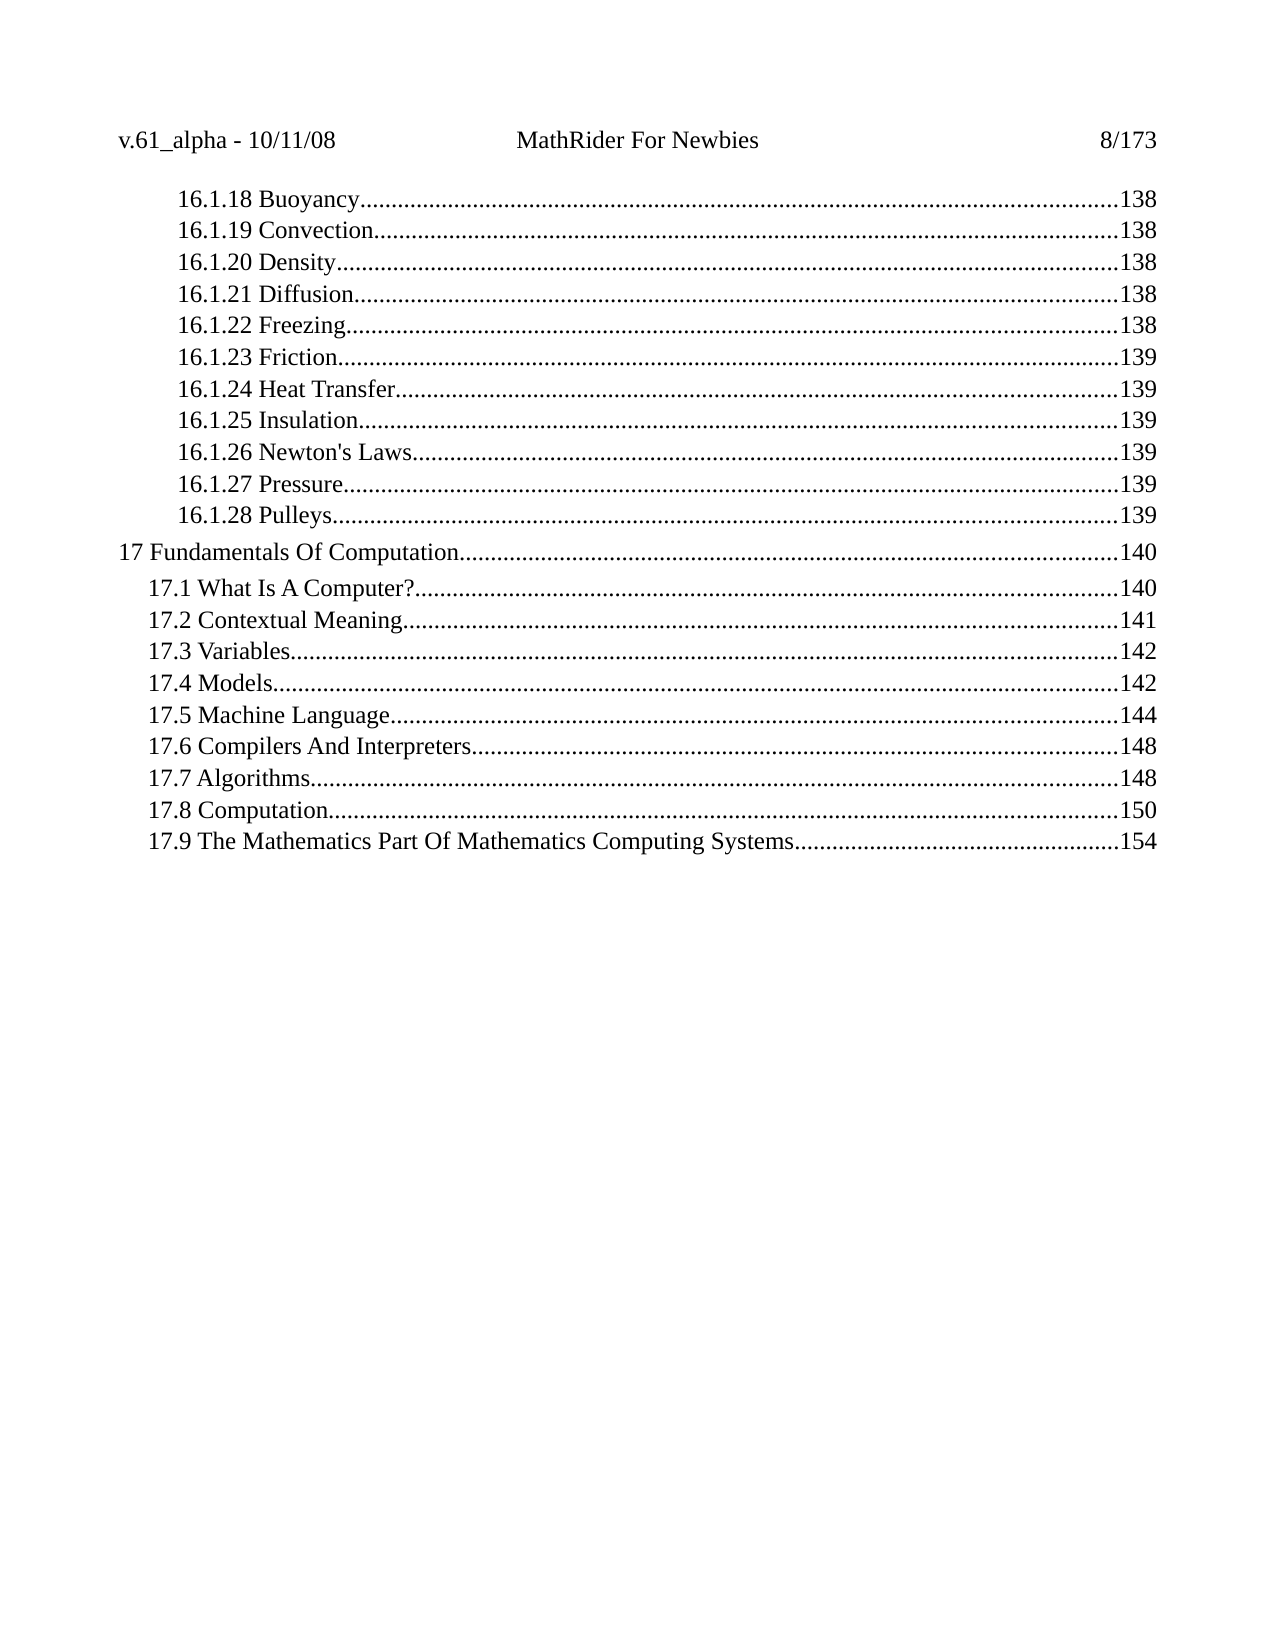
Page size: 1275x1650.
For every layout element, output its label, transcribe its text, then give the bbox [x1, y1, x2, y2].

text 16.1.26 Newton's Laws 139 [177, 437, 1157, 466]
text 17.1 What Is A Computer? 140 [148, 573, 1157, 602]
text 17.9 The Mathematics Part Of Mathematics Computing Systems 154 [148, 826, 1157, 855]
text 16.1.19 Convection 138 [177, 216, 1157, 244]
text 16.1.18 Buoyancy 138 [177, 184, 1157, 213]
text 16.1.21 Diffusion 138 [177, 279, 1157, 308]
text 16.1.24 Heat Transfer 139 [177, 374, 1157, 403]
text 16.1.25 Insulation 139 [177, 406, 1157, 434]
text 17.4 Models 142 [148, 668, 1157, 697]
text 17.8 Computation 150 [148, 795, 1157, 823]
text 17 Fundamentals Of Computation 140 [118, 537, 1157, 566]
text 16.1.27 Pressure 139 [177, 469, 1157, 498]
text 17.2 Contextual Meaning 141 [148, 605, 1157, 633]
text 17.6 Compilers And Interpreters 148 [148, 731, 1157, 760]
text 17.7 Algorithms 148 [148, 763, 1157, 792]
text 16.1.28 Pulleys 139 [177, 501, 1157, 529]
text 16.1.23 Friction 139 [177, 342, 1157, 371]
text 17.5 Machine Language 144 [148, 700, 1157, 728]
text 16.1.20 Density 138 [177, 247, 1157, 276]
text 17.3 Variables 142 [148, 636, 1157, 665]
text 16.1.22 Freezing 138 [177, 311, 1157, 339]
